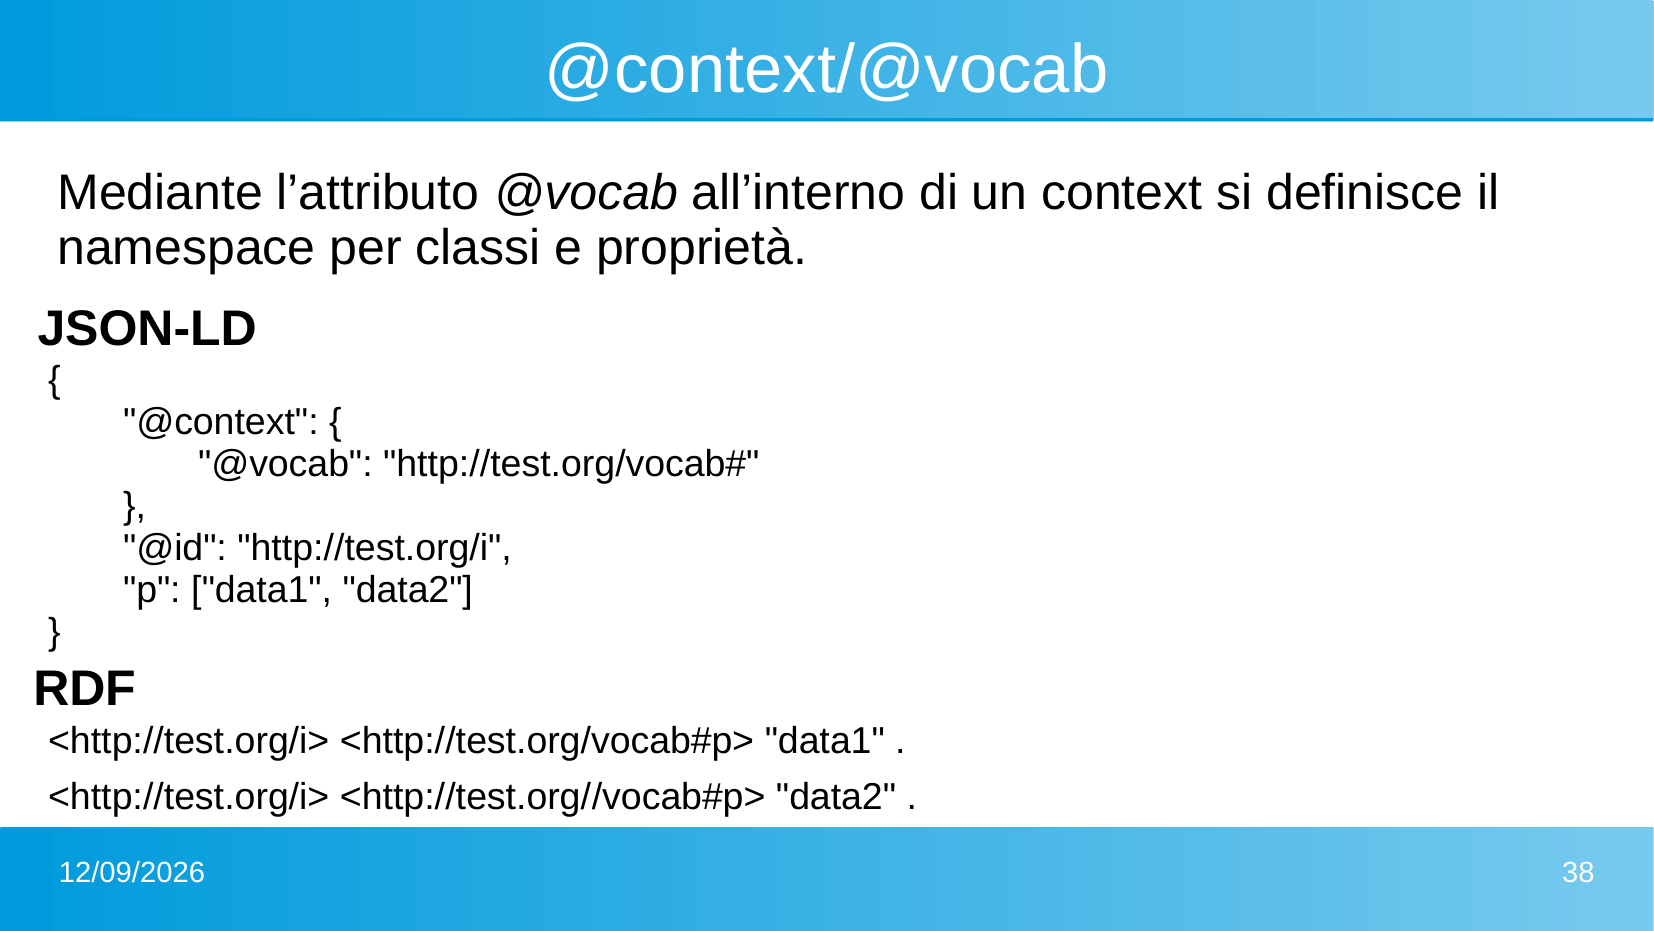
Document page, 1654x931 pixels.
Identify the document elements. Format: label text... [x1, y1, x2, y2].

list Mediante l’attributo @vocab all’interno di un context si definisce il namespace per classi e proprietà. [57, 163, 1649, 287]
title @context/@vocab [59, 29, 1595, 108]
list JSON-LD [37, 300, 1629, 376]
text_box <http://test.org/i> <http://test.org/vocab#p> "data1" . [33, 735, 1571, 826]
text_box { "@context": { "@vocab": "http://test.org/vocab#" }, "@id": "http://test.org/i", "p": ["data1", "data2"] } [33, 351, 1571, 659]
text_box <http://test.org/i> <http://test.org//vocab#p> "data2" . [33, 768, 938, 826]
list RDF [33, 659, 1625, 735]
